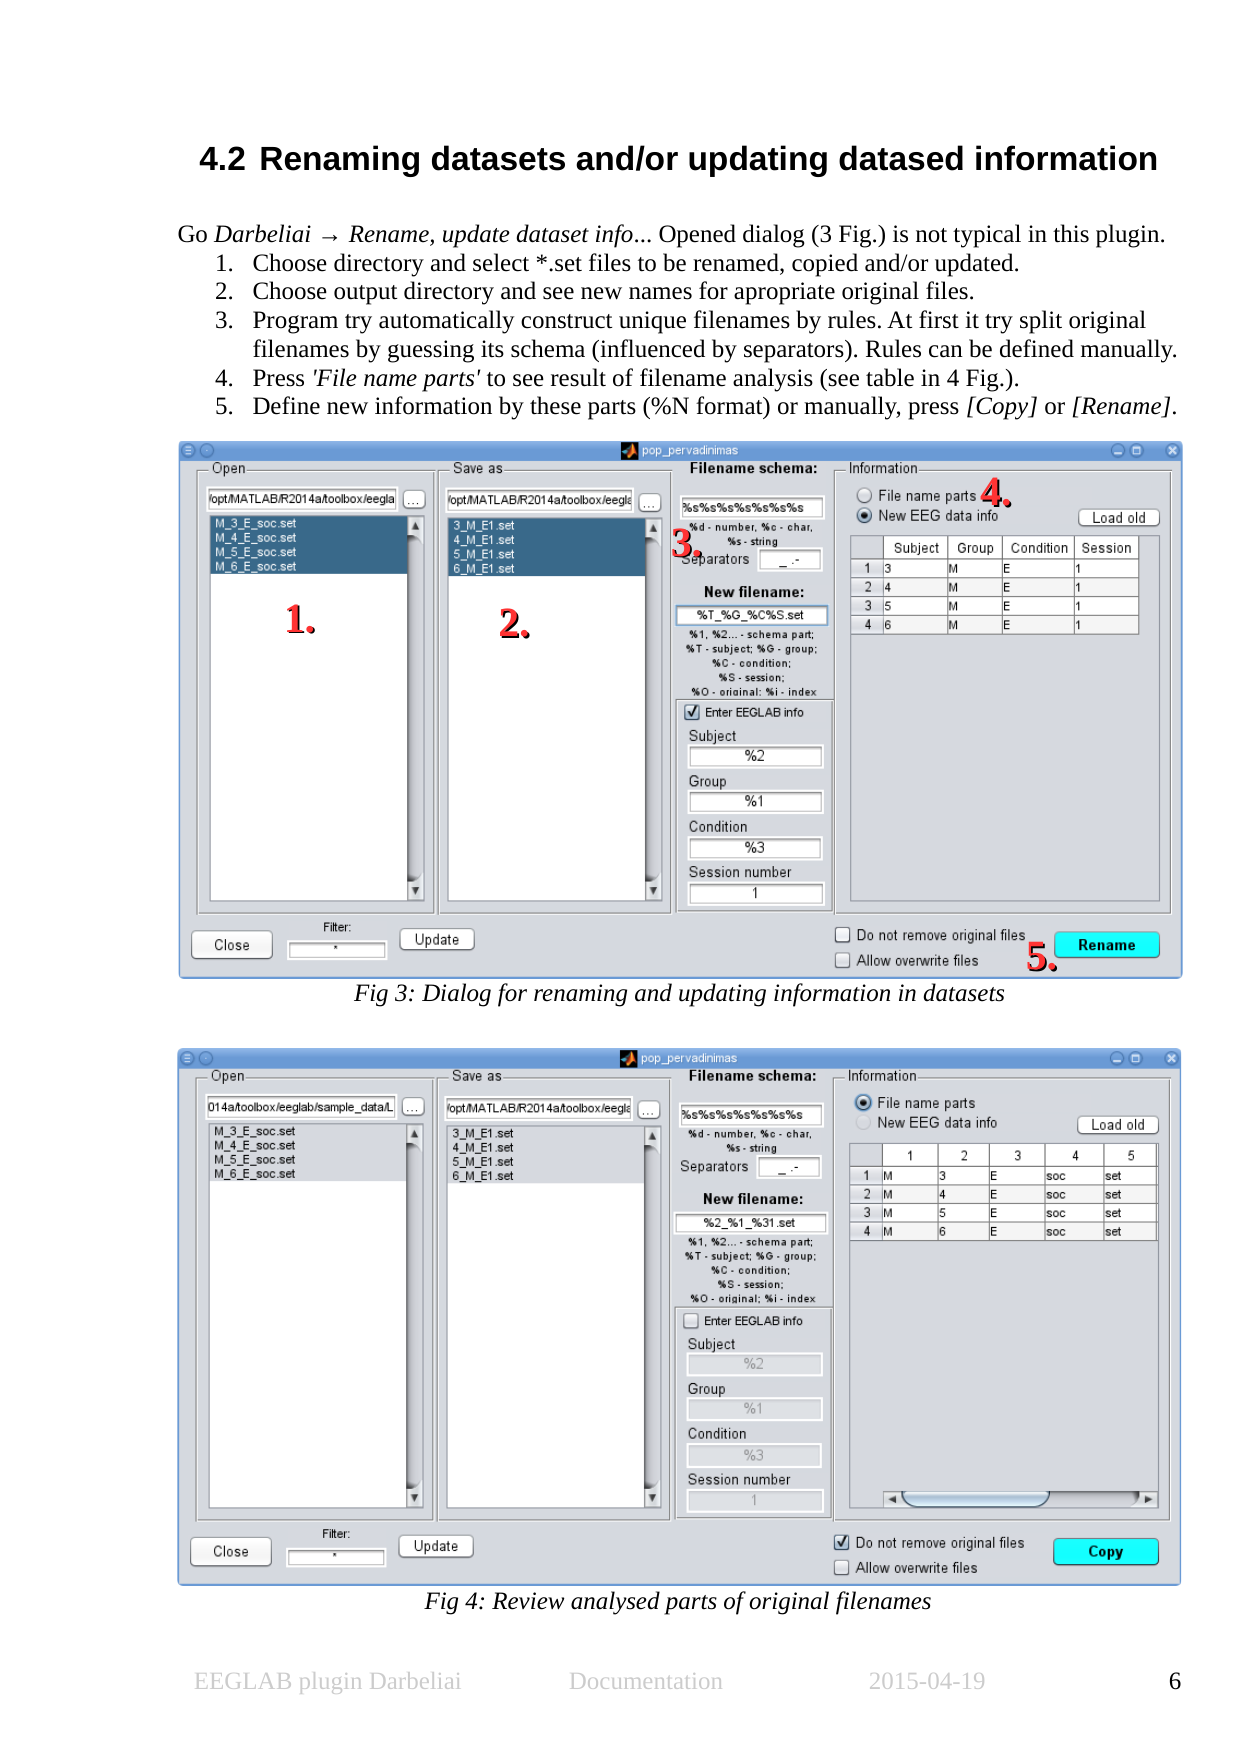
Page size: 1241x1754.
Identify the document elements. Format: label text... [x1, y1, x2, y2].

list Define new information by these parts (%N format) or manually, press [Copy] or [Rename]. [215, 391, 1181, 420]
text Fig 3: Dialog for renaming and updating information in datasets [179, 979, 1183, 1007]
picture [177, 1048, 1182, 1586]
list Choose directory and select *.set files to be renamed, copied and/or updated. [215, 248, 1181, 276]
picture [178, 441, 1183, 979]
text Go Darbeliai → Rename, update dataset info... Opened dialog (3 Fig.) is not typical in this plugin. [177, 219, 1181, 248]
list Choose output directory and see new names for apropriate original files. [215, 276, 1181, 305]
list Program try automatically construct unique filenames by rules. At first it try split original filenames by guessing its schema (influenced by separators). Rules can be defined manually. [215, 305, 1181, 363]
text Fig 4: Review analysed parts of original filenames [177, 1586, 1181, 1614]
subtitle Renaming datasets and/or updating datased information [177, 139, 1181, 178]
list Press 'File name parts' to see result of filename analysis (see table in 4 Fig.). [215, 363, 1181, 391]
